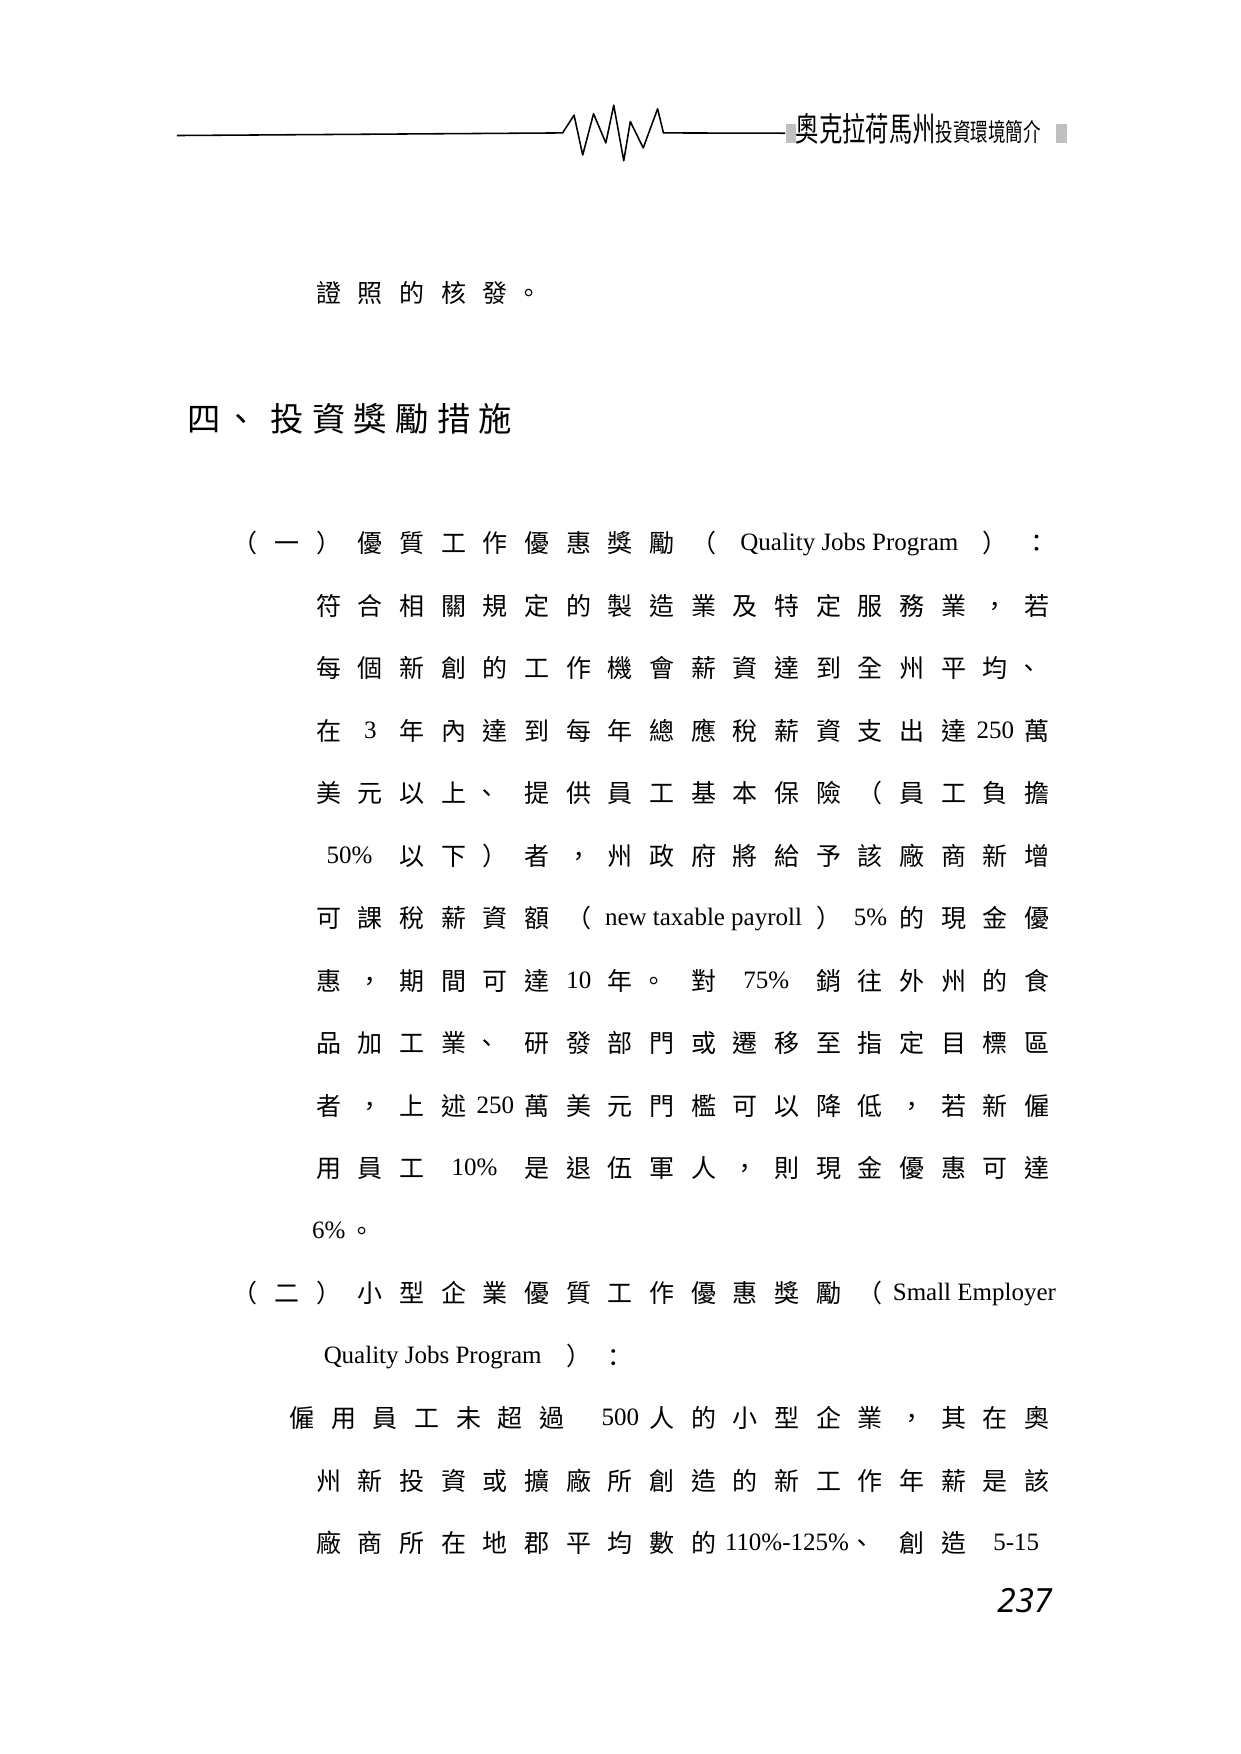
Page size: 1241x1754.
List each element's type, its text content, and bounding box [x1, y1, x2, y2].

text 證照的核發。 [207, 250, 1058, 313]
text 四、投資獎勵措施 [183, 375, 1058, 438]
text （二）小型企業優質工作優惠獎勵（Small Employer Quality Jobs Program）： [207, 1250, 1058, 1375]
text 僱用員工未超過500人的小型企業，其在奧州新投資或擴廠所創造的新工作年薪是該廠商所在地郡平均數的110%-125%、創造5-15 [207, 1375, 1058, 1563]
text （一）優質工作優惠獎勵（Quality Jobs Program）：符合相關規定的製造業及特定服務業，若每個新創的工作機會薪資達到全州平均、在3年內達到每年總應稅薪資支出達250萬美元以上、提供員工基本保險（員工負擔50%以下）者，州政府將給予該廠商新增可課稅薪資額（new taxable payroll）5%的現金優惠，期間可達10年。對75%銷往外州的食品加工業、研發部門或遷移至指定目標區者，上述250萬美元門檻可以降低，若新僱用員工10%是退伍軍人，則現金優惠可達6%。 [207, 500, 1058, 1250]
